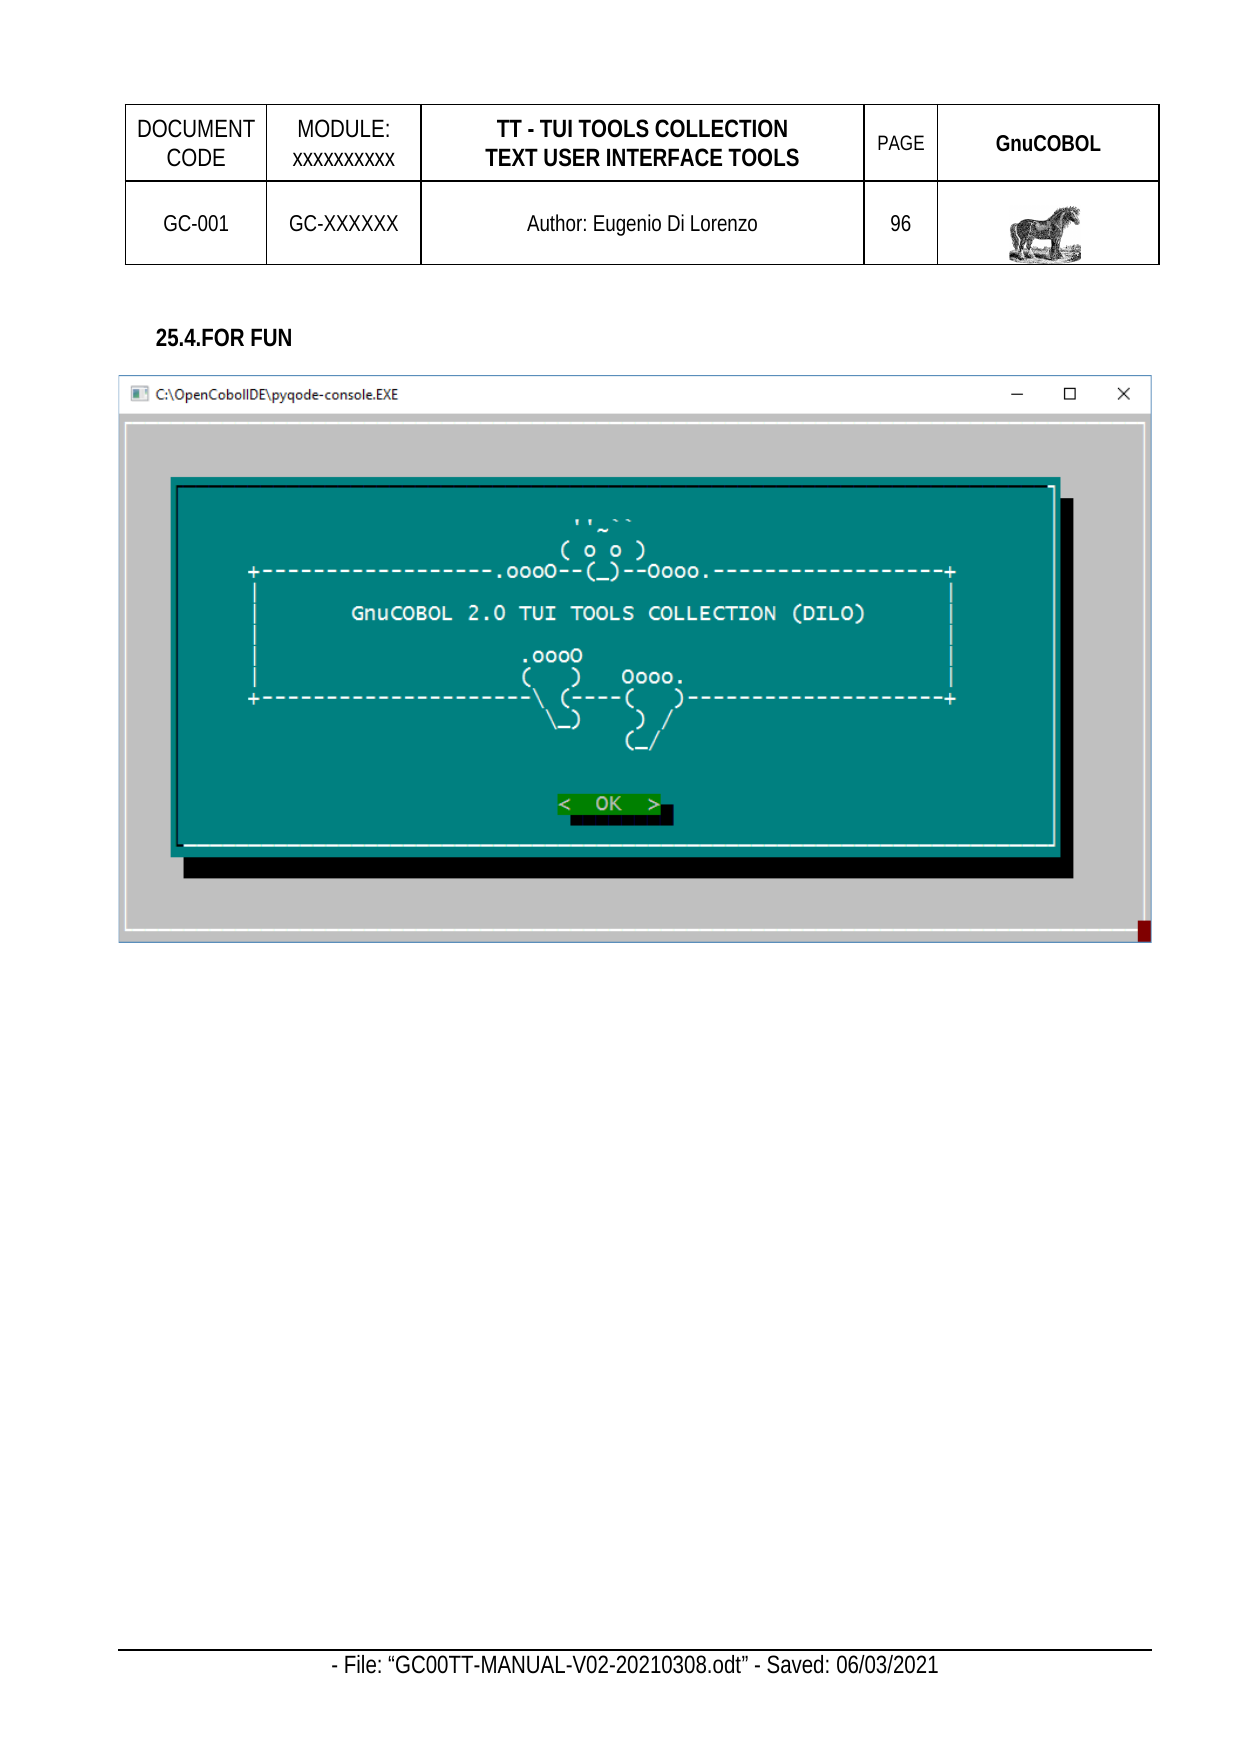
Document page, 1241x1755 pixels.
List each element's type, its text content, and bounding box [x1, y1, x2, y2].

subtitle FOR FUN [156, 322, 1152, 351]
